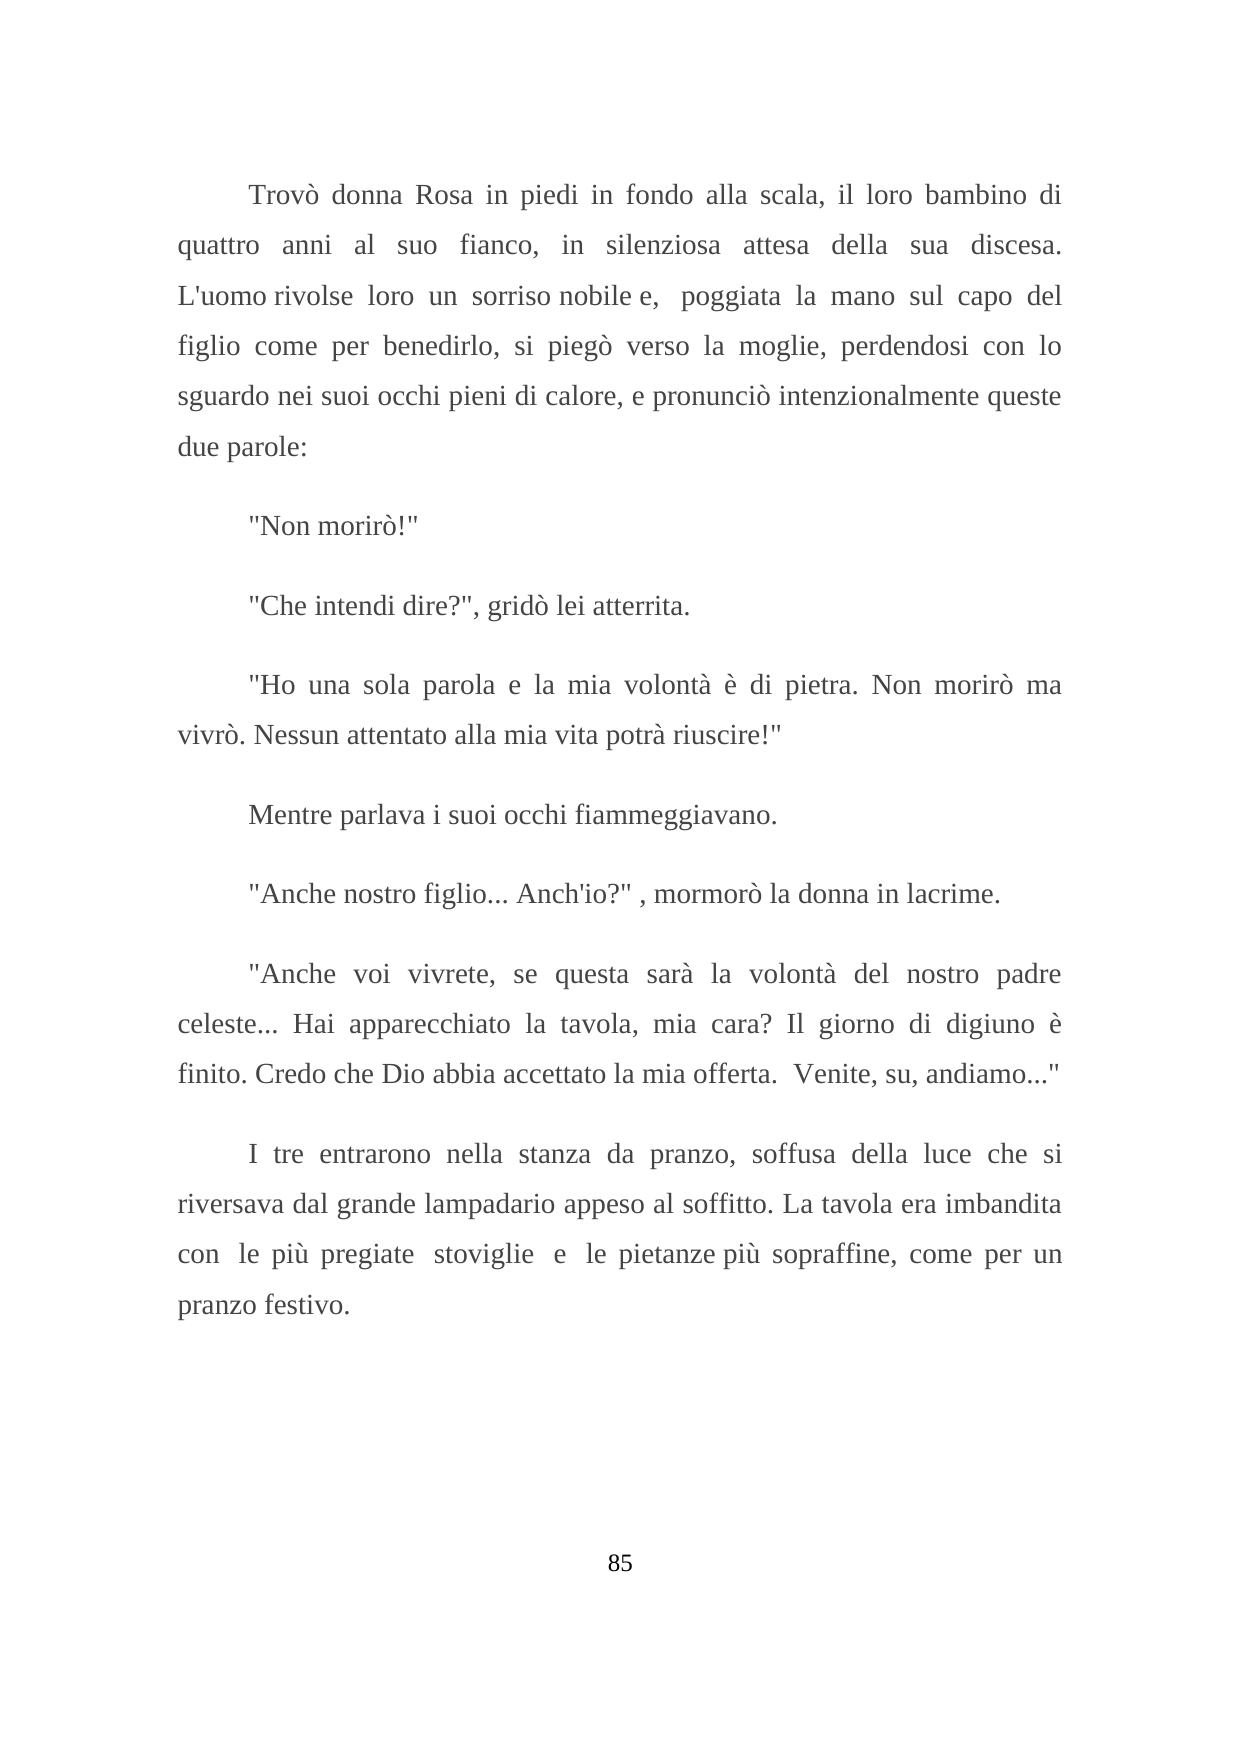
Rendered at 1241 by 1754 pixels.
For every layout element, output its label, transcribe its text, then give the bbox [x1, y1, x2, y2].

text "Ho una sola parola e la mia volontà è di pietra. Non morirò ma vivrò. Nessun attentato alla mia vita potrà riuscire!" [177, 667, 1063, 751]
text "Anche voi vivrete, se questa sarà la volontà del nostro padre celeste... Hai apparecchiato la tavola, mia cara? Il giorno di digiuno è finito. Credo che Dio abbia accettato la mia offerta. Venite, su, andiamo..." [177, 956, 1063, 1090]
text "Che intendi dire?", gridò lei atterrita. [177, 588, 1063, 621]
text "Anche nostro figlio... Anch'io?" , mormorò la donna in lacrime. [177, 876, 1063, 910]
text I tre entrarono nella stanza da pranzo, soffusa della luce che si riversava dal grande lampadario appeso al soffitto. La tavola era imbandita con le più pregiate stoviglie e le pietanze più sopraffine, come per un pranzo festivo. [177, 1136, 1063, 1321]
text Trovò donna Rosa in piedi in fondo alla scala, il loro bambino di quattro anni al suo fianco, in silenziosa attesa della sua discesa. L'uomo rivolse loro un sorriso nobile e, poggiata la mano sul capo del figlio come per benedirlo, si piegò verso la moglie, perdendosi con lo sguardo nei suoi occhi pieni di calore, e pronunciò intenzionalmente queste due parole: [177, 177, 1063, 462]
text Mentre parlava i suoi occhi fiammeggiavano. [177, 797, 1063, 831]
text "Non morirò!" [177, 508, 1063, 542]
